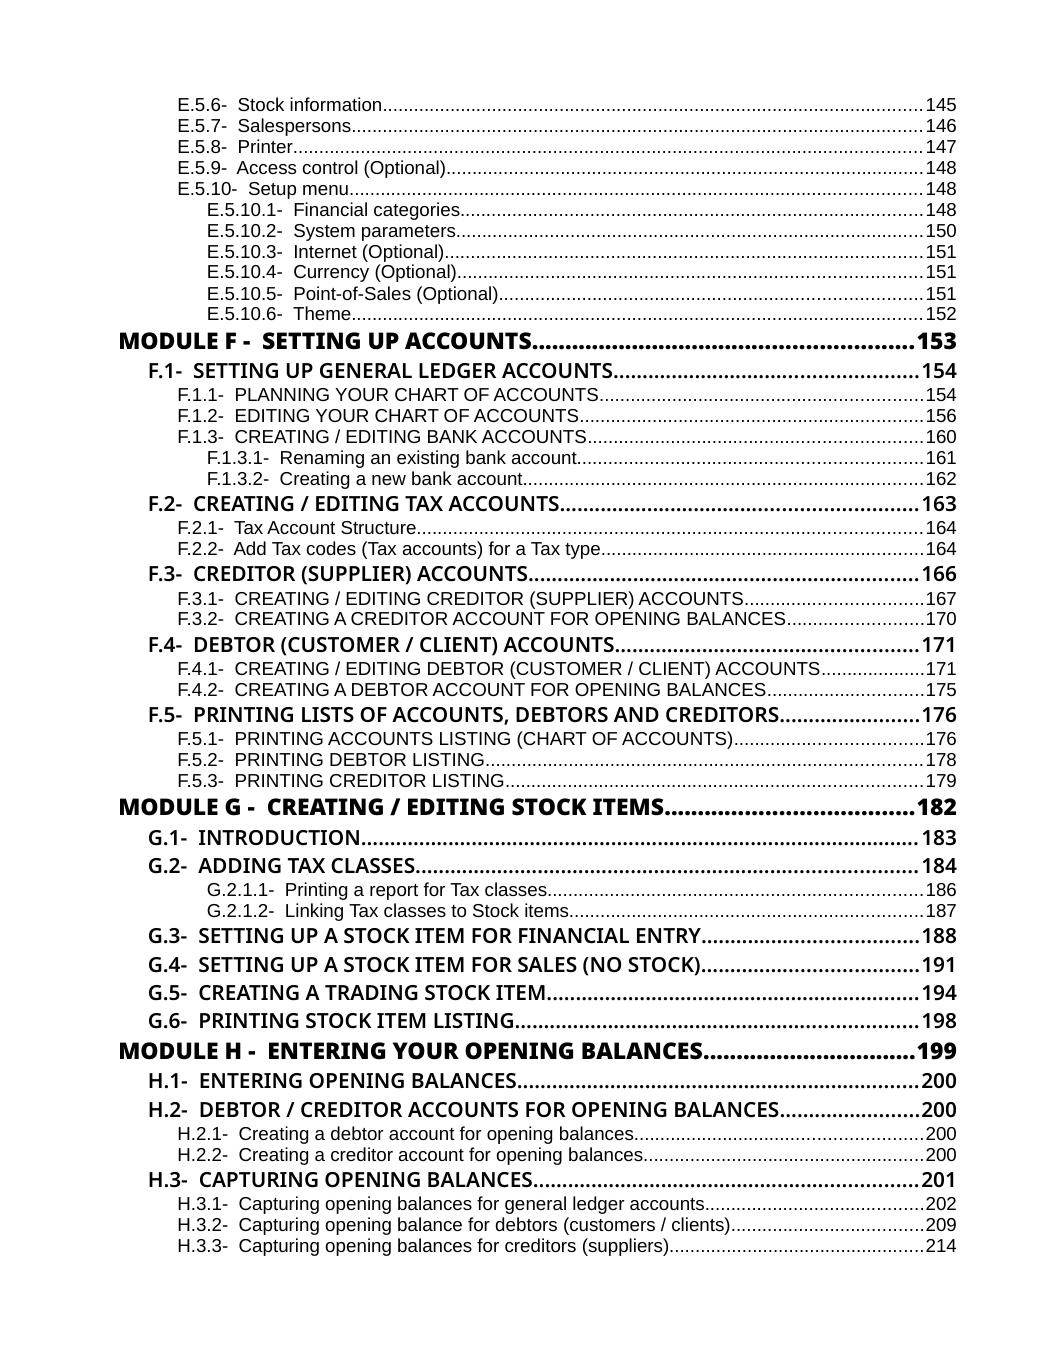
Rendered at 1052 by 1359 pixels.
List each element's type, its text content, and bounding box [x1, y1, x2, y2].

text E.5.10.2- System parameters 150 [207, 220, 957, 241]
text F.1- SETTING UP GENERAL LEDGER ACCOUNTS 154 [148, 356, 957, 384]
text E.5.9- Access control (Optional) 148 [177, 157, 957, 178]
text F.2.1- Tax Account Structure 164 [177, 518, 957, 538]
text G.1- INTRODUCTION 183 [148, 823, 957, 851]
text E.5.10.3- Internet (Optional) 151 [207, 241, 957, 262]
text G.2- ADDING TAX CLASSES 184 [148, 851, 957, 879]
text H.3.2- Capturing opening balance for debtors (customers / clients) 209 [177, 1214, 957, 1235]
text F.1.1- PLANNING YOUR CHART OF ACCOUNTS 154 [177, 384, 957, 405]
text F.1.3- CREATING / EDITING BANK ACCOUNTS 160 [177, 426, 957, 447]
text F.3- CREDITOR (SUPPLIER) ACCOUNTS 166 [148, 559, 957, 588]
text F.5.3- PRINTING CREDITOR LISTING 179 [177, 770, 957, 791]
text H.1- ENTERING OPENING BALANCES 200 [148, 1066, 957, 1095]
text F.4.2- CREATING A DEBTOR ACCOUNT FOR OPENING BALANCES 175 [177, 679, 957, 700]
text F.4- DEBTOR (CUSTOMER / CLIENT) ACCOUNTS 171 [148, 630, 957, 658]
text E.5.6- Stock information 145 [177, 94, 957, 115]
text G.2.1.1- Printing a report for Tax classes 186 [207, 879, 957, 900]
text E.5.10.5- Point-of-Sales (Optional) 151 [207, 283, 957, 304]
text F.5- PRINTING LISTS OF ACCOUNTS, DEBTORS AND CREDITORS 176 [148, 700, 957, 728]
text F.5.2- PRINTING DEBTOR LISTING 178 [177, 749, 957, 770]
text G.2.1.2- Linking Tax classes to Stock items 187 [207, 900, 957, 921]
text H.2.1- Creating a debtor account for opening balances 200 [177, 1123, 957, 1144]
text MODULE G - CREATING / EDITING STOCK ITEMS 182 [118, 791, 957, 823]
text F.1.2- EDITING YOUR CHART OF ACCOUNTS 156 [177, 405, 957, 426]
text F.4.1- CREATING / EDITING DEBTOR (CUSTOMER / CLIENT) ACCOUNTS 171 [177, 658, 957, 679]
text E.5.10- Setup menu 148 [177, 178, 957, 199]
text H.3.1- Capturing opening balances for general ledger accounts 202 [177, 1193, 957, 1214]
text H.2- DEBTOR / CREDITOR ACCOUNTS FOR OPENING BALANCES 200 [148, 1095, 957, 1123]
text H.3.3- Capturing opening balances for creditors (suppliers) 214 [177, 1235, 957, 1256]
text F.2.2- Add Tax codes (Tax accounts) for a Tax type 164 [177, 538, 957, 559]
text E.5.10.4- Currency (Optional) 151 [207, 262, 957, 283]
text MODULE F - SETTING UP ACCOUNTS 153 [118, 325, 957, 356]
text G.3- SETTING UP A STOCK ITEM FOR FINANCIAL ENTRY 188 [148, 921, 957, 950]
text E.5.7- Salespersons 146 [177, 115, 957, 136]
text F.5.1- PRINTING ACCOUNTS LISTING (CHART OF ACCOUNTS) 176 [177, 728, 957, 749]
text F.2- CREATING / EDITING TAX ACCOUNTS 163 [148, 489, 957, 518]
text F.3.2- CREATING A CREDITOR ACCOUNT FOR OPENING BALANCES 170 [177, 609, 957, 630]
text H.3- CAPTURING OPENING BALANCES 201 [148, 1165, 957, 1193]
text F.1.3.2- Creating a new bank account 162 [207, 468, 957, 489]
text H.2.2- Creating a creditor account for opening balances 200 [177, 1144, 957, 1165]
text G.6- PRINTING STOCK ITEM LISTING 198 [148, 1007, 957, 1035]
text F.1.3.1- Renaming an existing bank account 161 [207, 447, 957, 468]
text G.4- SETTING UP A STOCK ITEM FOR SALES (NO STOCK) 191 [148, 950, 957, 978]
text F.3.1- CREATING / EDITING CREDITOR (SUPPLIER) ACCOUNTS 167 [177, 588, 957, 609]
text G.5- CREATING A TRADING STOCK ITEM 194 [148, 978, 957, 1007]
text MODULE H - ENTERING YOUR OPENING BALANCES 199 [118, 1035, 957, 1066]
text E.5.10.1- Financial categories 148 [207, 199, 957, 220]
text E.5.10.6- Theme 152 [207, 304, 957, 325]
text E.5.8- Printer 147 [177, 136, 957, 157]
